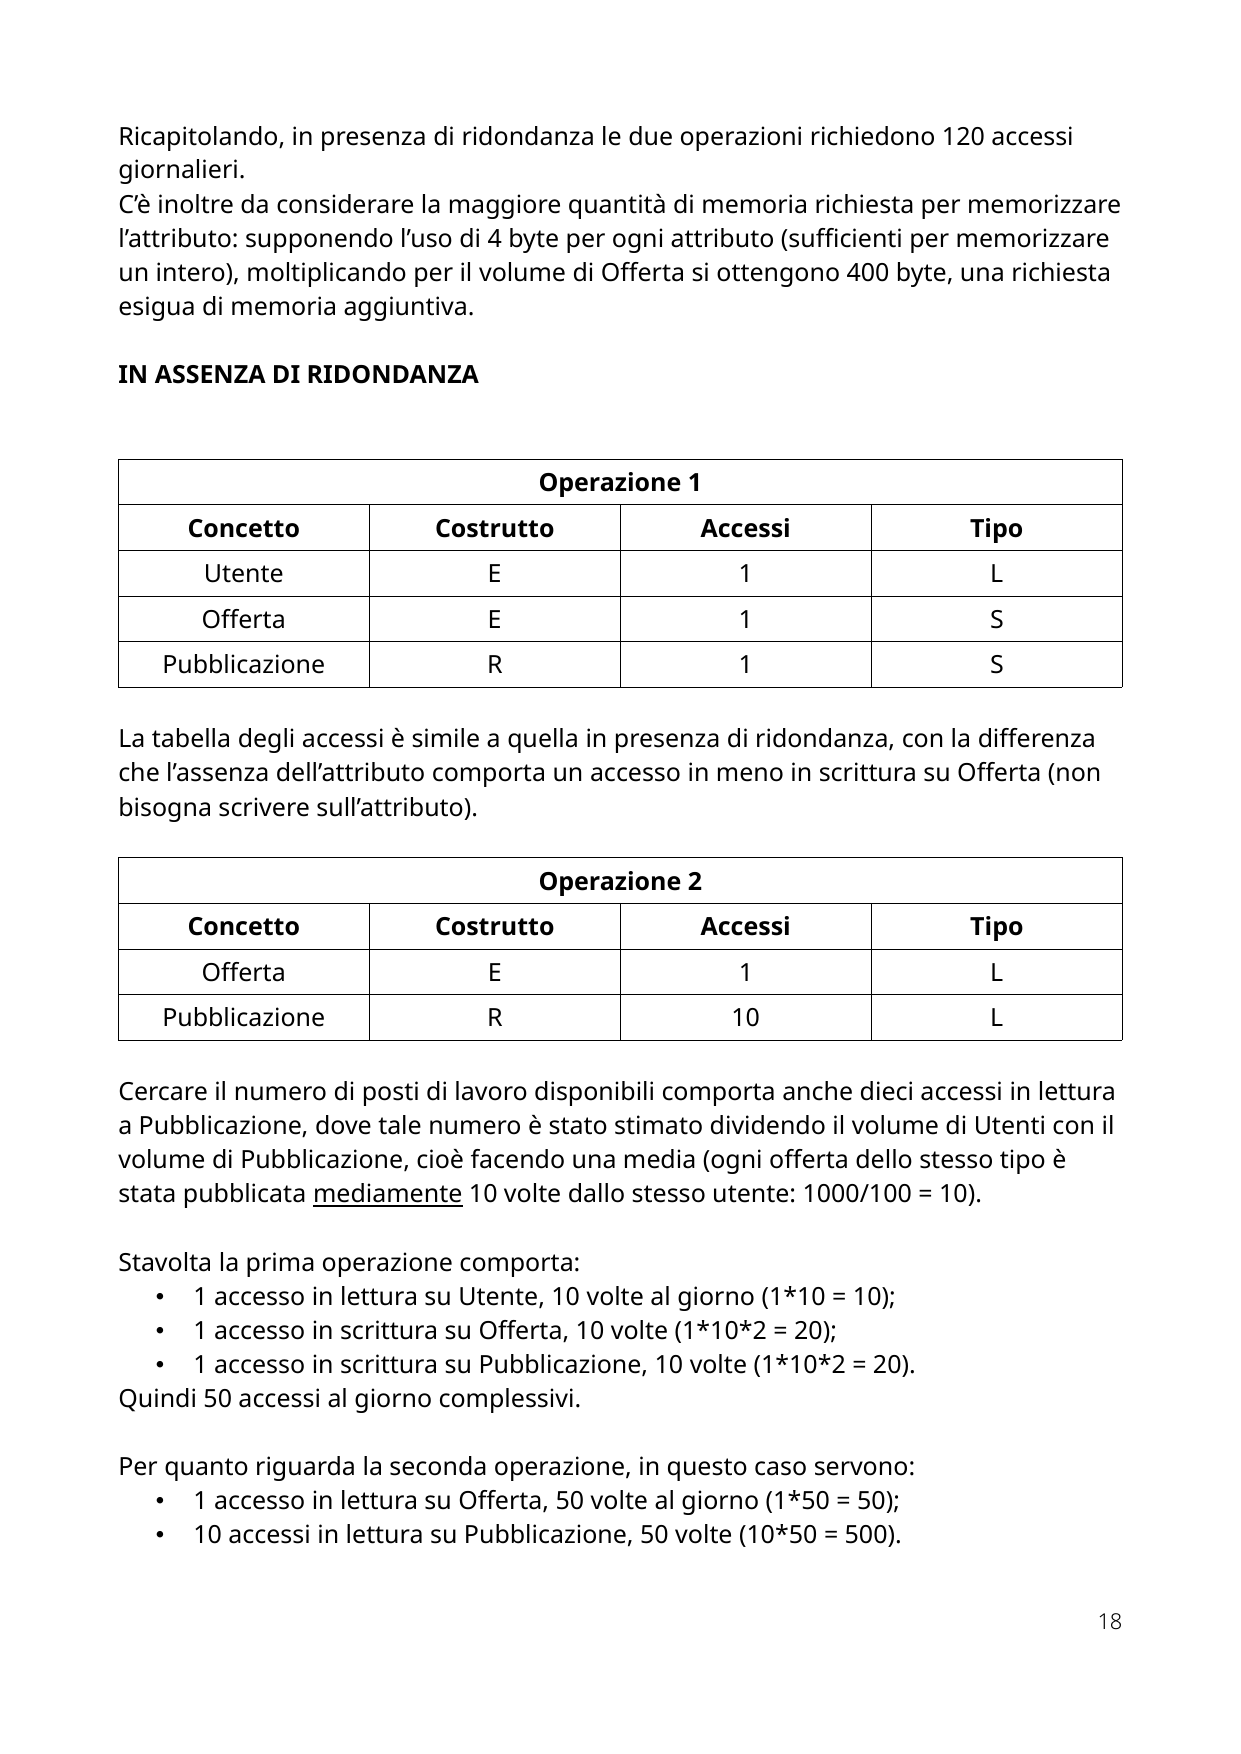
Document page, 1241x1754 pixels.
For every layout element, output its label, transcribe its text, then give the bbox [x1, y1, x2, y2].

table_cell Tipo [872, 904, 1122, 948]
table_cell Concetto [119, 904, 369, 948]
text Per quanto riguarda la seconda operazione, in questo caso servono: [118, 1449, 1122, 1483]
table_cell Pubblicazione [119, 642, 369, 687]
text Cercare il numero di posti di lavoro disponibili comporta anche dieci accessi in lettura a Pubblicazione, dove tale numero è stato stimato dividendo il volume di Utenti con il volume di Pubblicazione, cioè facendo una media (ogni offerta dello stesso tipo è stata pubblicata mediamente 10 volte dallo stesso utente: 1000/100 = 10). [118, 1074, 1122, 1210]
table_cell R [370, 642, 620, 687]
text Stavolta la prima operazione comporta: [118, 1244, 1122, 1278]
table_header Operazione 1 [119, 460, 1122, 504]
table_cell Costrutto [370, 904, 620, 948]
text Quindi 50 accessi al giorno complessivi. [118, 1381, 1122, 1414]
table_cell Accessi [621, 505, 871, 550]
table_cell Concetto [119, 505, 369, 550]
list 1 accesso in scrittura su Offerta, 10 volte (1*10*2 = 20); [156, 1312, 1122, 1346]
table_cell E [370, 950, 620, 994]
table_cell Utente [119, 551, 369, 596]
table_cell Offerta [119, 950, 369, 994]
table_cell 1 [621, 597, 871, 641]
table_cell 1 [621, 950, 871, 994]
table_cell S [872, 597, 1122, 641]
table_cell R [370, 995, 620, 1040]
table_cell 1 [621, 642, 871, 687]
table_cell Pubblicazione [119, 995, 369, 1040]
table_cell S [872, 642, 1122, 687]
text La tabella degli accessi è simile a quella in presenza di ridondanza, con la differenza che l’assenza dell’attributo comporta un accesso in meno in scrittura su Offerta (non bisogna scrivere sull’attributo). [118, 721, 1122, 823]
table_cell L [872, 950, 1122, 994]
table_cell L [872, 995, 1122, 1040]
table_header Operazione 2 [119, 858, 1122, 903]
text Ricapitolando, in presenza di ridondanza le due operazioni richiedono 120 accessi giornalieri. [118, 118, 1122, 186]
text IN ASSENZA DI RIDONDANZA [118, 357, 1122, 391]
table_cell E [370, 597, 620, 641]
list 1 accesso in scrittura su Pubblicazione, 10 volte (1*10*2 = 20). [156, 1346, 1122, 1381]
list 1 accesso in lettura su Utente, 10 volte al giorno (1*10 = 10); [156, 1278, 1122, 1312]
text C’è inoltre da considerare la maggiore quantità di memoria richiesta per memorizzare l’attributo: supponendo l’uso di 4 byte per ogni attributo (sufficienti per memorizzare un intero), moltiplicando per il volume di Offerta si ottengono 400 byte, una richiesta esigua di memoria aggiuntiva. [118, 186, 1122, 322]
table_cell Tipo [872, 505, 1122, 550]
list 10 accessi in lettura su Pubblicazione, 50 volte (10*50 = 500). [156, 1517, 1122, 1551]
table_cell 10 [621, 995, 871, 1040]
table_cell Accessi [621, 904, 871, 948]
table_cell Costrutto [370, 505, 620, 550]
table_cell 1 [621, 551, 871, 596]
list 1 accesso in lettura su Offerta, 50 volte al giorno (1*50 = 50); [156, 1483, 1122, 1517]
table_cell Offerta [119, 597, 369, 641]
table_cell L [872, 551, 1122, 596]
table_cell E [370, 551, 620, 596]
